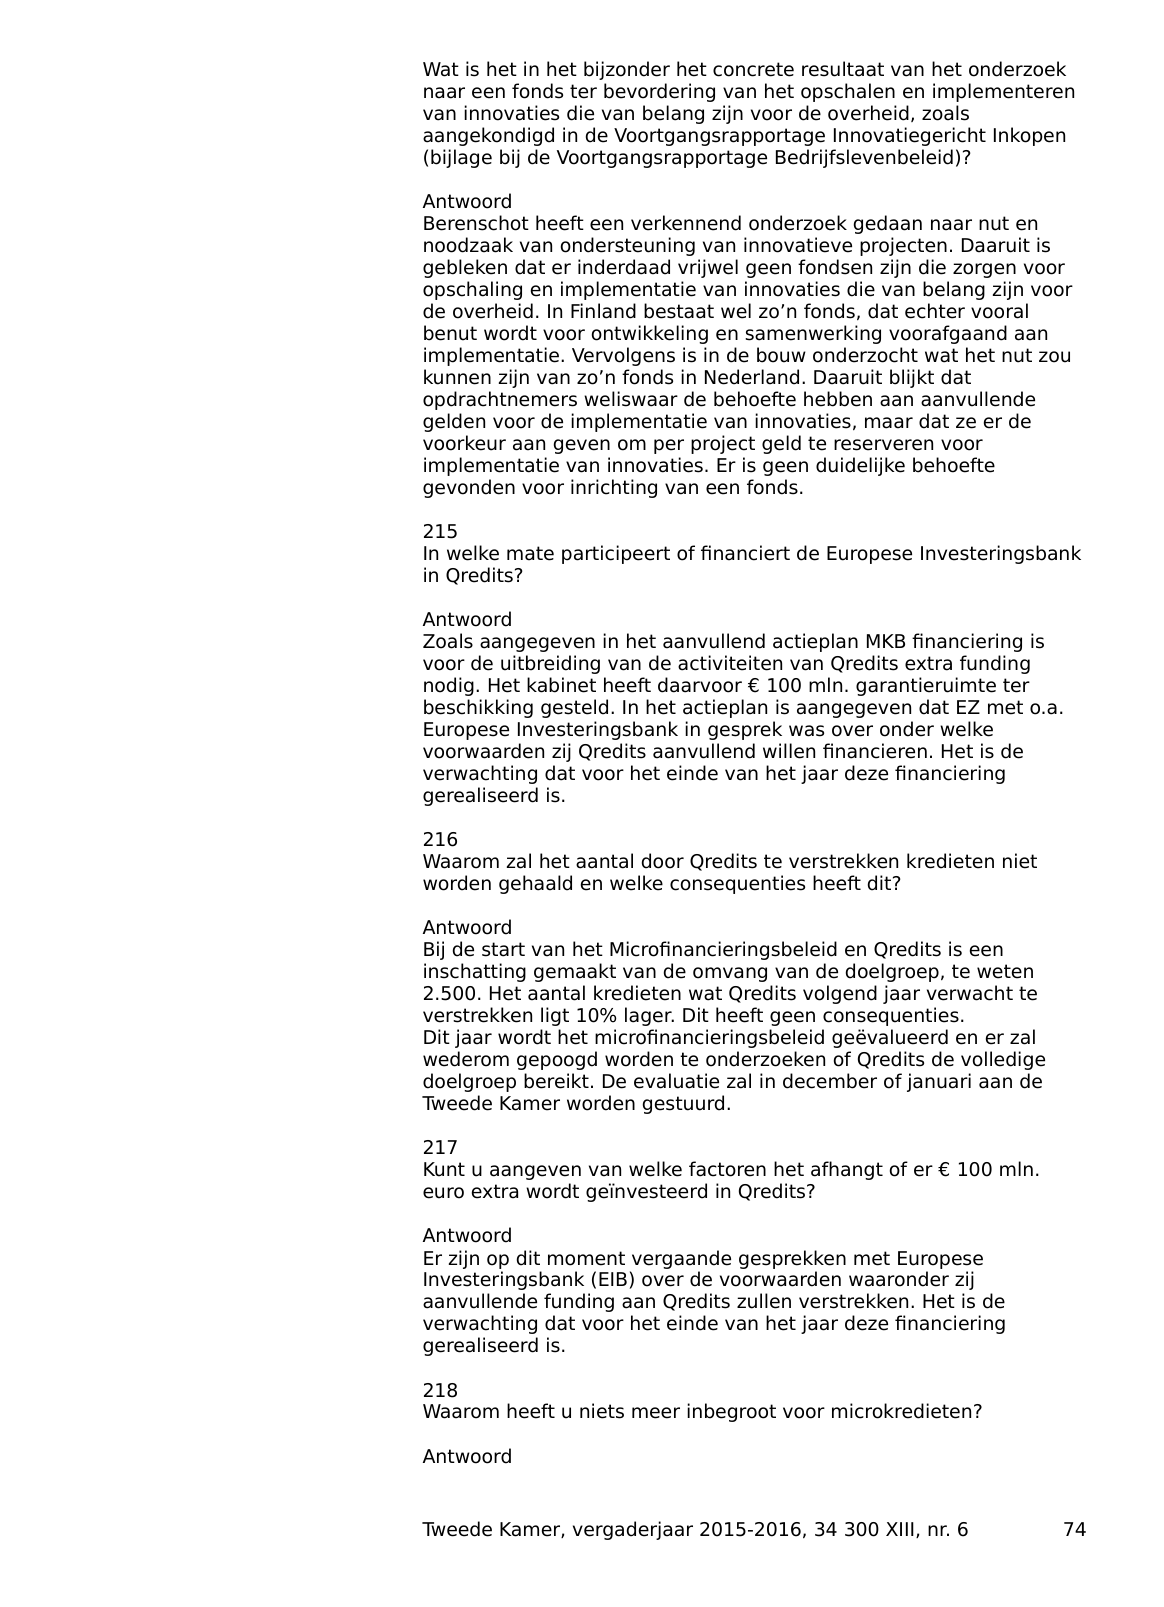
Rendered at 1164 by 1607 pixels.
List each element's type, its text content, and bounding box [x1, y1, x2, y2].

text Berenschot heeft een verkennend onderzoek gedaan naar nut en noodzaak van ondersteuning van innovatieve projecten. Daaruit is gebleken dat er inderdaad vrijwel geen fondsen zijn die zorgen voor opschaling en implementatie van innovaties die van belang zijn voor de overheid. In Finland bestaat wel zo’n fonds, dat echter vooral benut wordt voor ontwikkeling en samenwerking voorafgaand aan implementatie. Vervolgens is in de bouw onderzocht wat het nut zou kunnen zijn van zo’n fonds in Nederland. Daaruit blijkt dat opdrachtnemers weliswaar de behoefte hebben aan aanvullende gelden voor de implementatie van innovaties, maar dat ze er de voorkeur aan geven om per project geld te reserveren voor implementatie van innovaties. Er is geen duidelijke behoefte gevonden voor inrichting van een fonds. [422, 213, 1087, 499]
text Antwoord [422, 191, 1087, 213]
text Waarom zal het aantal door Qredits te verstrekken kredieten niet worden gehaald en welke consequenties heeft dit? [422, 851, 1087, 895]
text 216 [422, 829, 1087, 851]
text Antwoord [422, 1225, 1087, 1247]
text Antwoord [422, 609, 1087, 631]
text Zoals aangegeven in het aanvullend actieplan MKB financiering is voor de uitbreiding van de activiteiten van Qredits extra funding nodig. Het kabinet heeft daarvoor € 100 mln. garantieruimte ter beschikking gesteld. In het actieplan is aangegeven dat EZ met o.a. Europese Investeringsbank in gesprek was over onder welke voorwaarden zij Qredits aanvullend willen financieren. Het is de verwachting dat voor het einde van het jaar deze financiering gerealiseerd is. [422, 631, 1087, 807]
text 218 [422, 1379, 1087, 1401]
text Wat is het in het bijzonder het concrete resultaat van het onderzoek naar een fonds ter bevordering van het opschalen en implementeren van innovaties die van belang zijn voor de overheid, zoals aangekondigd in de Voortgangsrapportage Innovatiegericht Inkopen (bijlage bij de Voortgangsrapportage Bedrijfslevenbeleid)? [422, 59, 1087, 169]
text In welke mate participeert of financiert de Europese Investeringsbank in Qredits? [422, 543, 1087, 587]
text 215 [422, 521, 1087, 543]
text 217 [422, 1137, 1087, 1159]
text Kunt u aangeven van welke factoren het afhangt of er € 100 mln. euro extra wordt geïnvesteerd in Qredits? [422, 1159, 1087, 1203]
text Bij de start van het Microfinancieringsbeleid en Qredits is een inschatting gemaakt van de omvang van de doelgroep, te weten 2.500. Het aantal kredieten wat Qredits volgend jaar verwacht te verstrekken ligt 10% lager. Dit heeft geen consequenties. [422, 939, 1087, 1027]
text Antwoord [422, 1446, 1087, 1468]
text Antwoord [422, 917, 1087, 939]
text Waarom heeft u niets meer inbegroot voor microkredieten? [422, 1401, 1087, 1423]
text Dit jaar wordt het microfinancieringsbeleid geëvalueerd en er zal wederom gepoogd worden te onderzoeken of Qredits de volledige doelgroep bereikt. De evaluatie zal in december of januari aan de Tweede Kamer worden gestuurd. [422, 1027, 1087, 1115]
text Er zijn op dit moment vergaande gesprekken met Europese Investeringsbank (EIB) over de voorwaarden waaronder zij aanvullende funding aan Qredits zullen verstrekken. Het is de verwachting dat voor het einde van het jaar deze financiering gerealiseerd is. [422, 1247, 1087, 1357]
